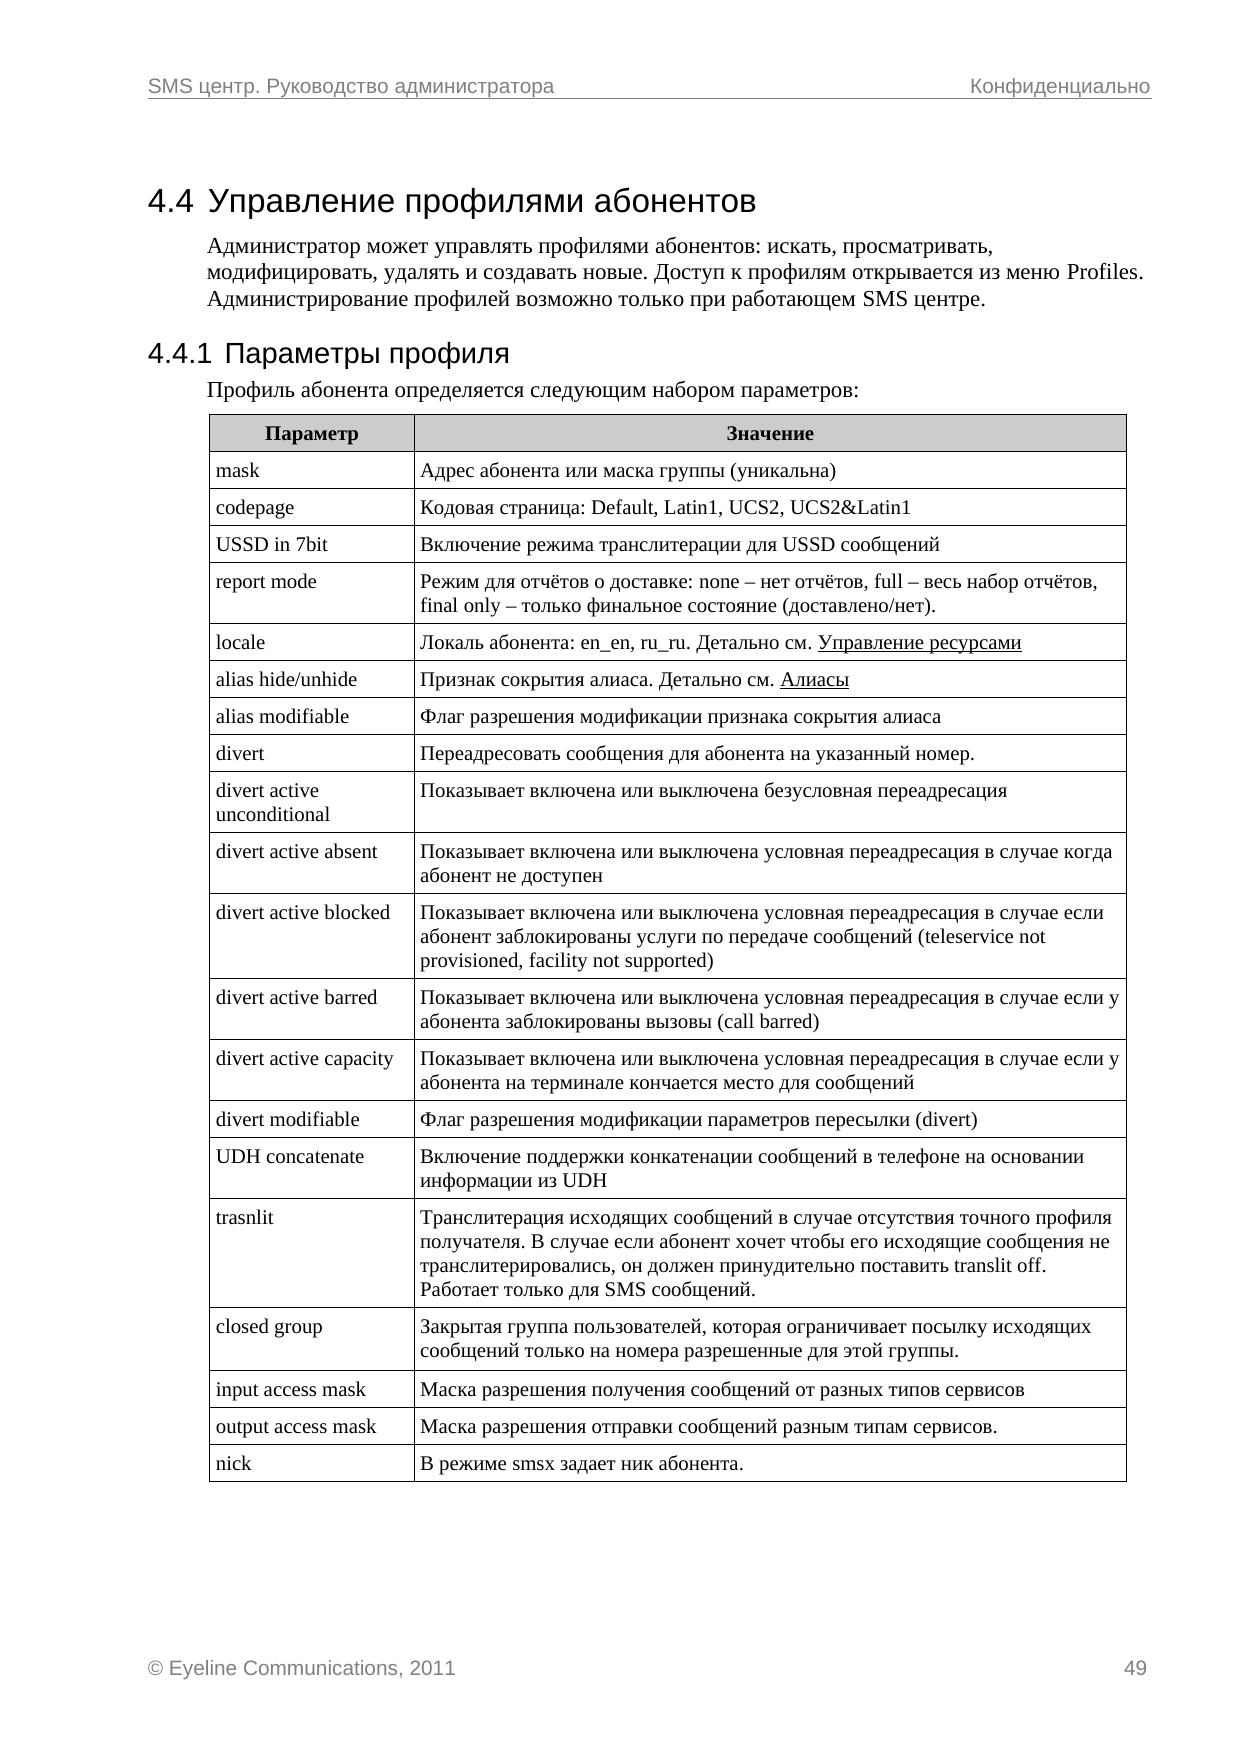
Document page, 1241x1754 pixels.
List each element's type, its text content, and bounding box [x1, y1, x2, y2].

table_cell В режиме smsx задает ник абонента. [415, 1445, 1126, 1481]
table_cell Флаг разрешения модификации параметров пересылки (divert) [415, 1101, 1126, 1137]
table_cell codepage [210, 489, 414, 525]
table_cell report mode [210, 563, 414, 623]
table_cell Адрес абонента или маска группы (уникальна) [415, 452, 1126, 488]
subtitle Параметры профиля [148, 336, 1152, 369]
table_cell alias modifiable [210, 698, 414, 734]
table_cell locale [210, 624, 414, 660]
table_cell divert active barred [210, 979, 414, 1039]
table_header Значение [415, 415, 1126, 451]
table_cell divert [210, 735, 414, 771]
table_cell Кодовая страница: Default, Latin1, UCS2, UCS2&Latin1 [415, 489, 1126, 525]
table_cell Маска разрешения отправки сообщений разным типам сервисов. [415, 1408, 1126, 1444]
table_cell USSD in 7bit [210, 526, 414, 562]
table_cell Режим для отчётов о доставке: none – нет отчётов, full – весь набор отчётов, final only – только финальное состояние (доставлено/нет). [415, 563, 1126, 623]
table_cell Показывает включена или выключена безусловная переадресация [415, 772, 1126, 832]
table_cell divert active absent [210, 833, 414, 893]
table_cell Включение режима транслитерации для USSD сообщений [415, 526, 1126, 562]
table_cell Показывает включена или выключена условная переадресация в случае если абонент заблокированы услуги по передаче сообщений (teleservice not provisioned, facility not supported) [415, 894, 1126, 978]
text Профиль абонента определяется следующим набором параметров: [207, 376, 1152, 402]
table_cell input access mask [210, 1371, 414, 1407]
table_cell trasnlit [210, 1199, 414, 1307]
table_cell mask [210, 452, 414, 488]
table_cell UDH concatenate [210, 1138, 414, 1198]
table_header Параметр [210, 415, 414, 451]
table_cell Локаль абонента: en_en, ru_ru. Детально см. Управление ресурсами [415, 624, 1126, 660]
table_cell divert active blocked [210, 894, 414, 978]
table_cell divert active unconditional [210, 772, 414, 832]
text Администратор может управлять профилями абонентов: искать, просматривать, модифицировать, удалять и создавать новые. Доступ к профилям открывается из меню Profiles. Администрирование профилей возможно только при работающем SMS центре. [207, 232, 1152, 311]
table_cell Показывает включена или выключена условная переадресация в случае когда абонент не доступен [415, 833, 1126, 893]
table_cell Показывает включена или выключена условная переадресация в случае если у абонента на терминале кончается место для сообщений [415, 1040, 1126, 1100]
table_cell Признак сокрытия алиаса. Детально см. Алиасы [415, 661, 1126, 697]
table_cell Переадресовать сообщения для абонента на указанный номер. [415, 735, 1126, 771]
table_cell closed group [210, 1308, 414, 1370]
table_cell Транслитерация исходящих сообщений в случае отсутствия точного профиля получателя. В случае если абонент хочет чтобы его исходящие сообщения не транслитерировались, он должен принудительно поставить translit off. Работает только для SMS сообщений. [415, 1199, 1126, 1307]
table_cell output access mask [210, 1408, 414, 1444]
table_cell divert active capacity [210, 1040, 414, 1100]
table_cell nick [210, 1445, 414, 1481]
table_cell Показывает включена или выключена условная переадресация в случае если у абонента заблокированы вызовы (call barred) [415, 979, 1126, 1039]
table_cell Включение поддержки конкатенации сообщений в телефоне на основании информации из UDH [415, 1138, 1126, 1198]
subtitle Управление профилями абонентов [148, 181, 1152, 219]
table_cell Флаг разрешения модификации признака сокрытия алиаса [415, 698, 1126, 734]
table_cell divert modifiable [210, 1101, 414, 1137]
table_cell Маска разрешения получения сообщений от разных типов сервисов [415, 1371, 1126, 1407]
table_cell Закрытая группа пользователей, которая ограничивает посылку исходящих сообщений только на номера разрешенные для этой группы. [415, 1308, 1126, 1370]
table_cell alias hide/unhide [210, 661, 414, 697]
